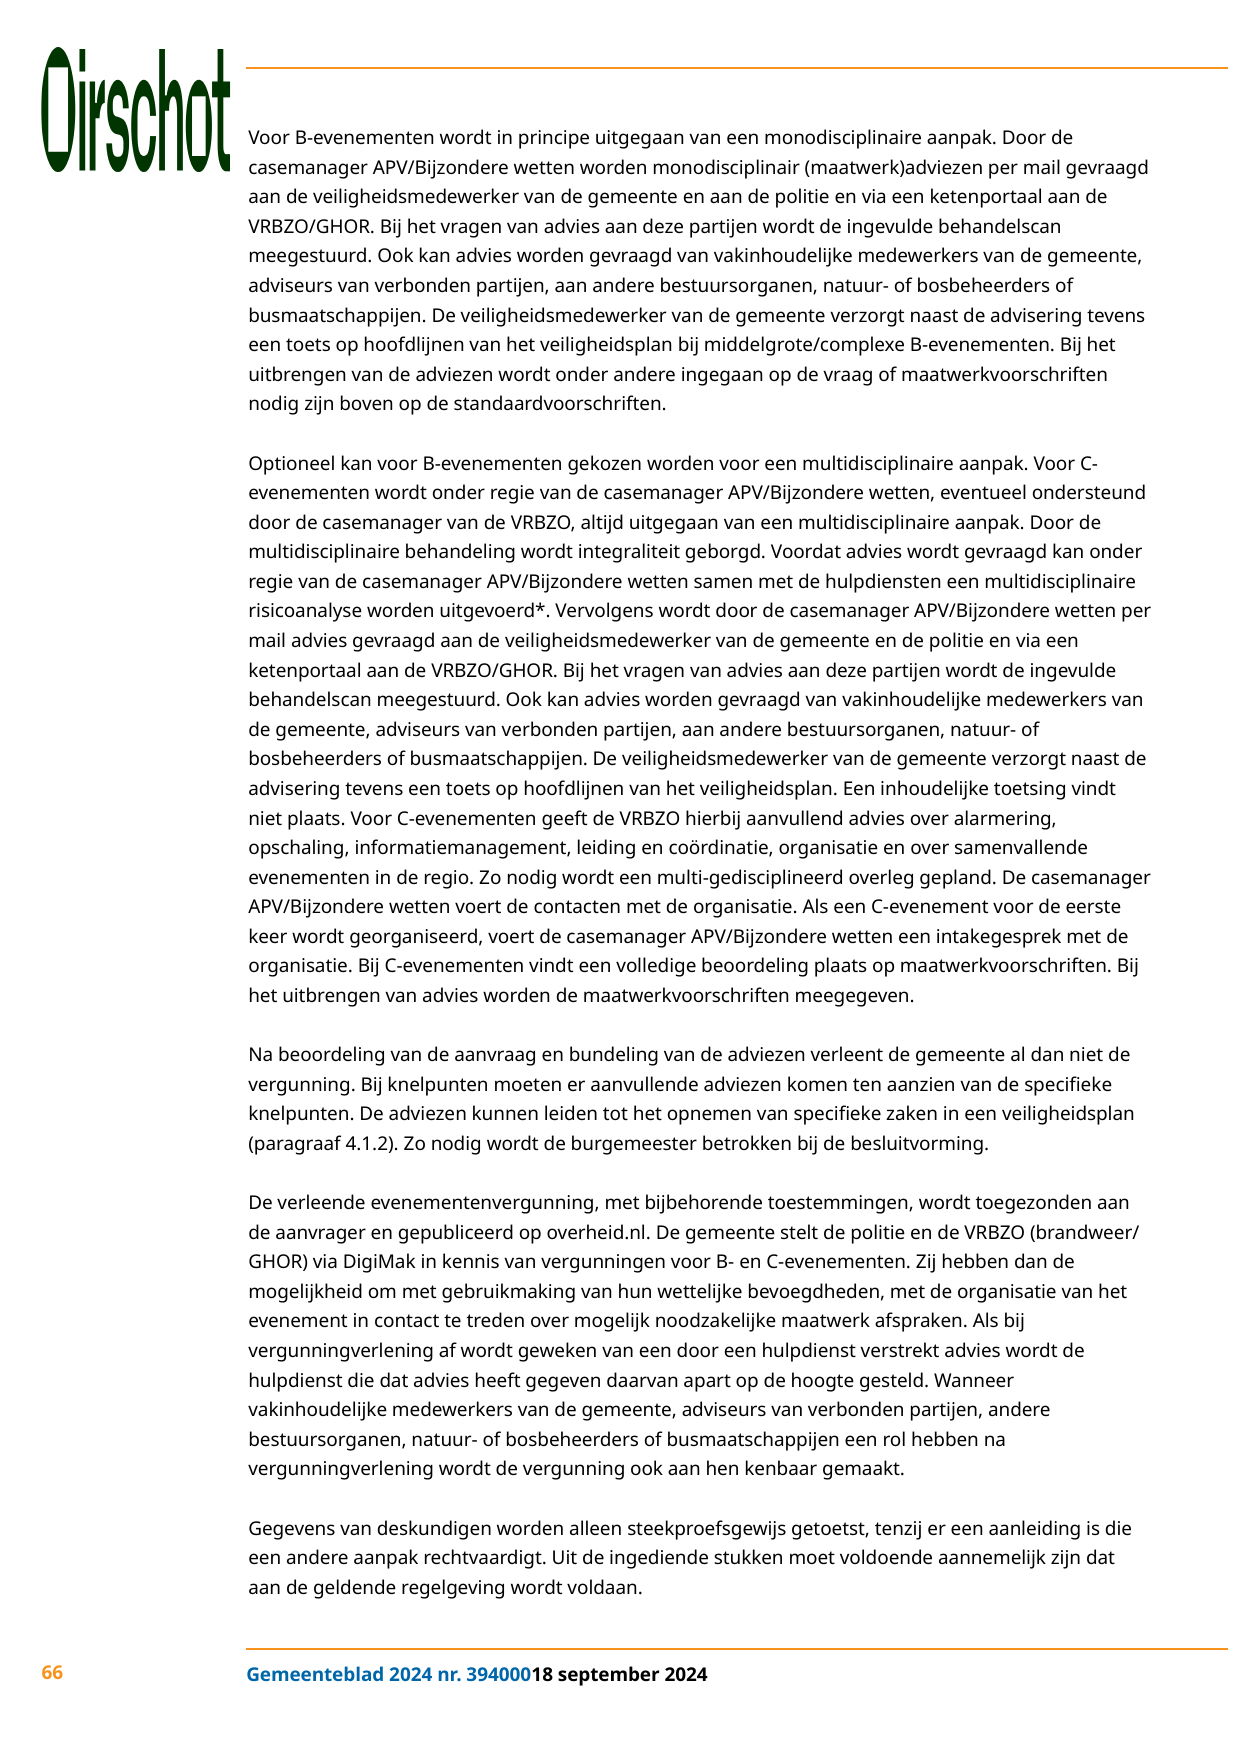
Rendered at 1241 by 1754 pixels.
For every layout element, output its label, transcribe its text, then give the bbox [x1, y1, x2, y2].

text Optioneel kan voor B-evenementen gekozen worden voor een multidisciplinaire aanpak. Voor C-evenementen wordt onder regie van de casemanager APV/Bijzondere wetten, eventueel ondersteund door de casemanager van de VRBZO, altijd uitgegaan van een multidisciplinaire aanpak. Door de multidisciplinaire behandeling wordt integraliteit geborgd. Voordat advies wordt gevraagd kan onder regie van de casemanager APV/Bijzondere wetten samen met de hulpdiensten een multidisciplinaire risicoanalyse worden uitgevoerd*. Vervolgens wordt door de casemanager APV/Bijzondere wetten per mail advies gevraagd aan de veiligheidsmedewerker van de gemeente en de politie en via een ketenportaal aan de VRBZO/GHOR. Bij het vragen van advies aan deze partijen wordt de ingevulde behandelscan meegestuurd. Ook kan advies worden gevraagd van vakinhoudelijke medewerkers van de gemeente, adviseurs van verbonden partijen, aan andere bestuursorganen, natuur- of bosbeheerders of busmaatschappijen. De veiligheidsmedewerker van de gemeente verzorgt naast de advisering tevens een toets op hoofdlijnen van het veiligheidsplan. Een inhoudelijke toetsing vindt niet plaats. Voor C-evenementen geeft de VRBZO hierbij aanvullend advies over alarmering, opschaling, informatiemanagement, leiding en coördinatie, organisatie en over samenvallende evenementen in de regio. Zo nodig wordt een multi-gedisciplineerd overleg gepland. De casemanager APV/Bijzondere wetten voert de contacten met de organisatie. Als een C-evenement voor de eerste keer wordt georganiseerd, voert de casemanager APV/Bijzondere wetten een intakegesprek met de organisatie. Bij C-evenementen vindt een volledige beoordeling plaats op maatwerkvoorschriften. Bij het uitbrengen van advies worden de maatwerkvoorschriften meegegeven. [248, 450, 1152, 1008]
text Na beoordeling van de aanvraag en bundeling van de adviezen verleent de gemeente al dan niet de vergunning. Bij knelpunten moeten er aanvullende adviezen komen ten aanzien van de specifieke knelpunten. De adviezen kunnen leiden tot het opnemen van specifieke zaken in een veiligheidsplan (paragraaf 4.1.2). Zo nodig wordt de burgemeester betrokken bij de besluitvorming. [248, 1041, 1152, 1156]
picture [41, 47, 231, 172]
text Gegevens van deskundigen worden alleen steekproefsgewijs getoetst, tenzij er een aanleiding is die een andere aanpak rechtvaardigt. Uit de ingediende stukken moet voldoende aannemelijk zijn dat aan de geldende regelgeving wordt voldaan. [248, 1515, 1152, 1600]
text Voor B-evenementen wordt in principe uitgegaan van een monodisciplinaire aanpak. Door de casemanager APV/Bijzondere wetten worden monodisciplinair (maatwerk)adviezen per mail gevraagd aan de veiligheidsmedewerker van de gemeente en aan de politie en via een ketenportaal aan de VRBZO/GHOR. Bij het vragen van advies aan deze partijen wordt de ingevulde behandelscan meegestuurd. Ook kan advies worden gevraagd van vakinhoudelijke medewerkers van de gemeente, adviseurs van verbonden partijen, aan andere bestuursorganen, natuur- of bosbeheerders of busmaatschappijen. De veiligheidsmedewerker van de gemeente verzorgt naast de advisering tevens een toets op hoofdlijnen van het veiligheidsplan bij middelgrote/complexe B-evenementen. Bij het uitbrengen van de adviezen wordt onder andere ingegaan op de vraag of maatwerkvoorschriften nodig zijn boven op de standaardvoorschriften. [248, 124, 1152, 416]
text De verleende evenementenvergunning, met bijbehorende toestemmingen, wordt toegezonden aan de aanvrager en gepubliceerd op overheid.nl. De gemeente stelt de politie en de VRBZO (brandweer/ GHOR) via DigiMak in kennis van vergunningen voor B- en C-evenementen. Zij hebben dan de mogelijkheid om met gebruikmaking van hun wettelijke bevoegdheden, met de organisatie van het evenement in contact te treden over mogelijk noodzakelijke maatwerk afspraken. Als bij vergunningverlening af wordt geweken van een door een hulpdienst verstrekt advies wordt de hulpdienst die dat advies heeft gegeven daarvan apart op de hoogte gesteld. Wanneer vakinhoudelijke medewerkers van de gemeente, adviseurs van verbonden partijen, andere bestuursorganen, natuur- of bosbeheerders of busmaatschappijen een rol hebben na vergunningverlening wordt de vergunning ook aan hen kenbaar gemaakt. [248, 1189, 1152, 1481]
